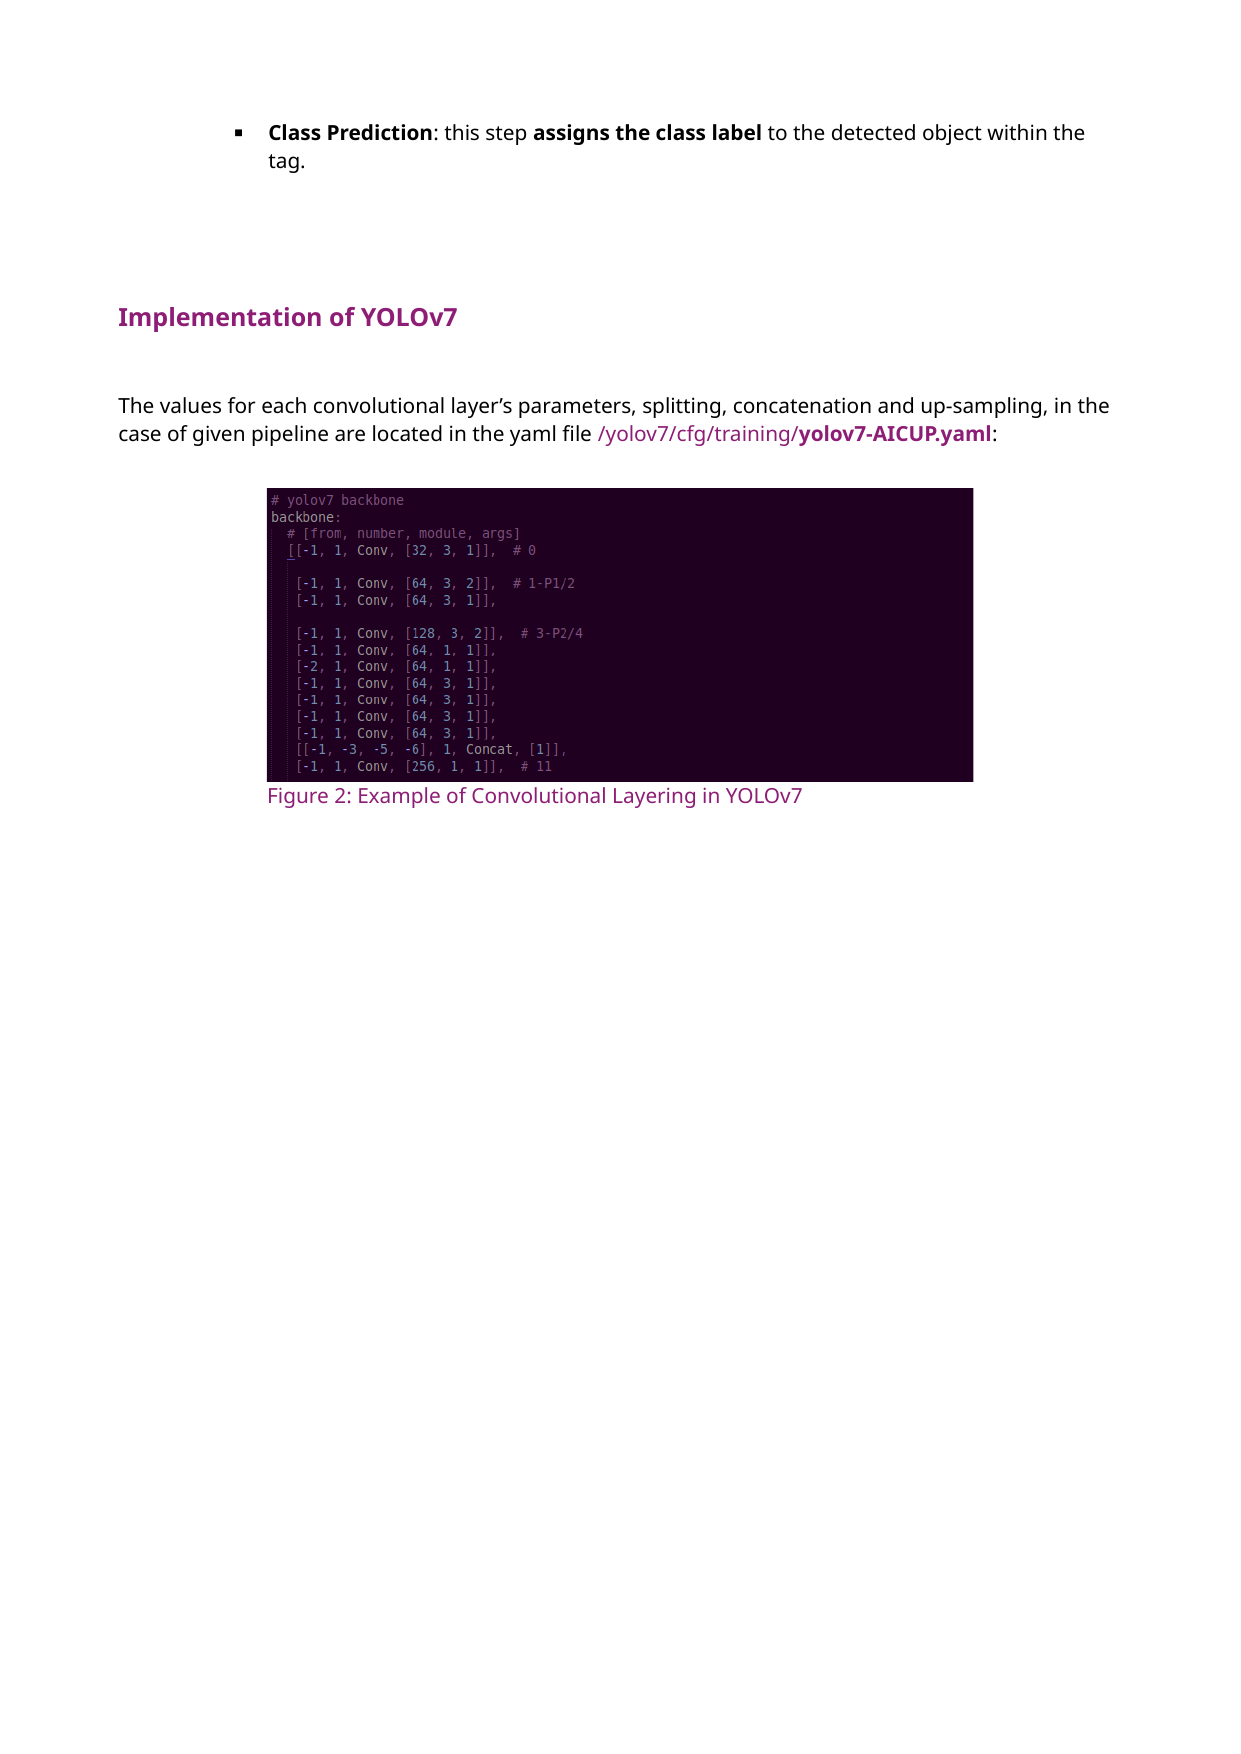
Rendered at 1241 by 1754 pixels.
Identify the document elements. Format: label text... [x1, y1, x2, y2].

picture [266, 488, 974, 782]
list Class Prediction: this step assigns the class label to the detected object within the tag. [231, 118, 1122, 175]
text Implementation of YOLOv7 [118, 300, 1122, 334]
text The values for each convolutional layer’s parameters, splitting, concatenation and up-sampling, in the case of given pipeline are located in the yaml file /yolov7/cfg/training/yolov7-AICUP.yaml: [118, 391, 1122, 448]
text Figure 2: Example of Convolutional Layering in YOLOv7 [267, 782, 973, 810]
